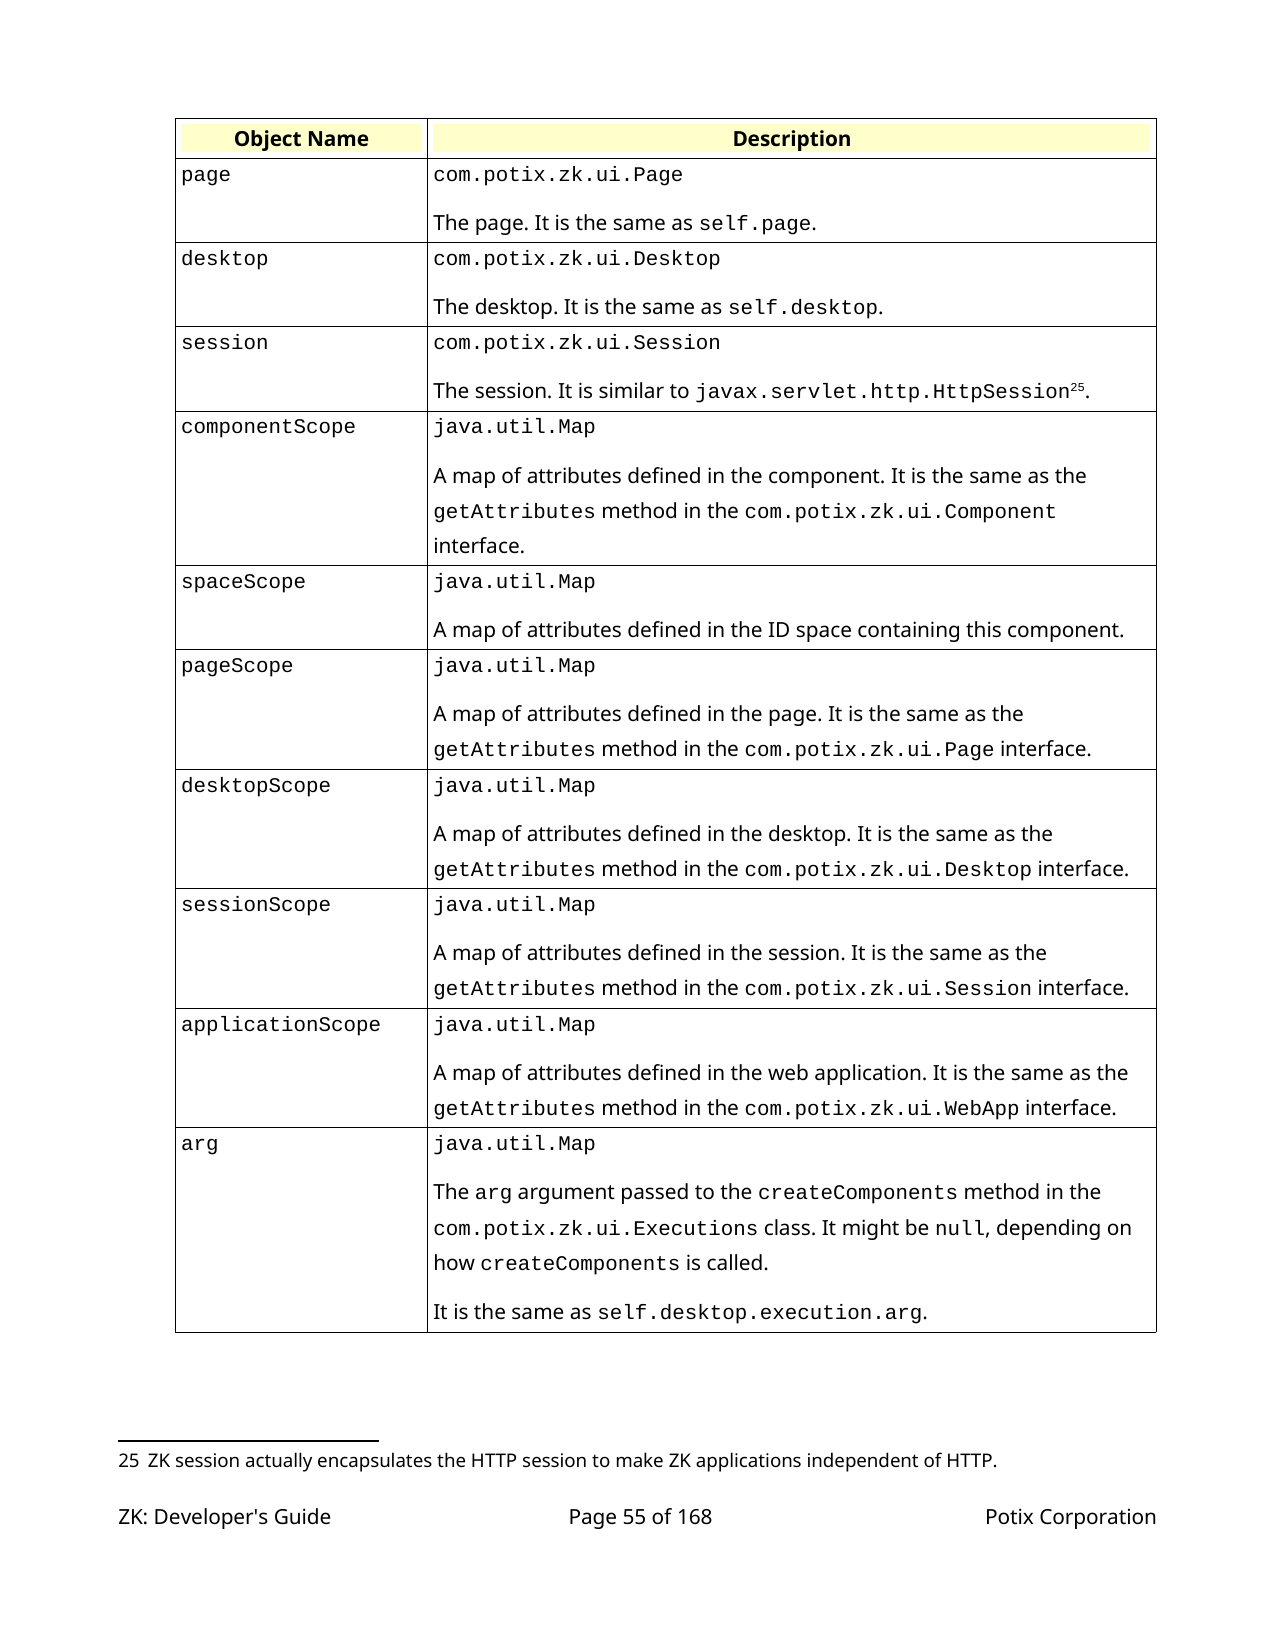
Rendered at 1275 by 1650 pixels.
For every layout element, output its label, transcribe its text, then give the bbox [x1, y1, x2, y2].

table_cell pageScope [176, 650, 427, 769]
table_header Object Name [176, 119, 427, 158]
table_cell com.potix.zk.ui.Desktop The desktop. It is the same as self.desktop. [428, 243, 1156, 326]
table_cell desktop [176, 243, 427, 326]
table_cell java.util.Map A map of attributes defined in the ID space containing this component. [428, 566, 1156, 649]
table_cell java.util.Map A map of attributes defined in the page. It is the same as the getAttributes method in the com.potix.zk.ui.Page interface. [428, 650, 1156, 769]
table_cell spaceScope [176, 566, 427, 649]
table_header Description [428, 119, 1156, 158]
table_cell com.potix.zk.ui.Page The page. It is the same as self.page. [428, 159, 1156, 242]
table_cell desktopScope [176, 770, 427, 888]
table_cell applicationScope [176, 1009, 427, 1127]
table_cell com.potix.zk.ui.Session The session. It is similar to javax.servlet.http.HttpSession. [428, 327, 1156, 411]
table_cell page [176, 159, 427, 242]
table_cell session [176, 327, 427, 411]
table_cell java.util.Map A map of attributes defined in the desktop. It is the same as the getAttributes method in the com.potix.zk.ui.Desktop interface. [428, 770, 1156, 888]
table_cell arg [176, 1128, 427, 1332]
table_cell java.util.Map The arg argument passed to the createComponents method in the com.potix.zk.ui.Executions class. It might be null, depending on how createComponents is called. It is the same as self.desktop.execution.arg. [428, 1128, 1156, 1332]
table_cell java.util.Map A map of attributes defined in the component. It is the same as the getAttributes method in the com.potix.zk.ui.Component interface. [428, 412, 1156, 565]
table_cell java.util.Map A map of attributes defined in the session. It is the same as the getAttributes method in the com.potix.zk.ui.Session interface. [428, 889, 1156, 1008]
table_cell componentScope [176, 412, 427, 565]
table_cell java.util.Map A map of attributes defined in the web application. It is the same as the getAttributes method in the com.potix.zk.ui.WebApp interface. [428, 1009, 1156, 1127]
table_cell sessionScope [176, 889, 427, 1008]
